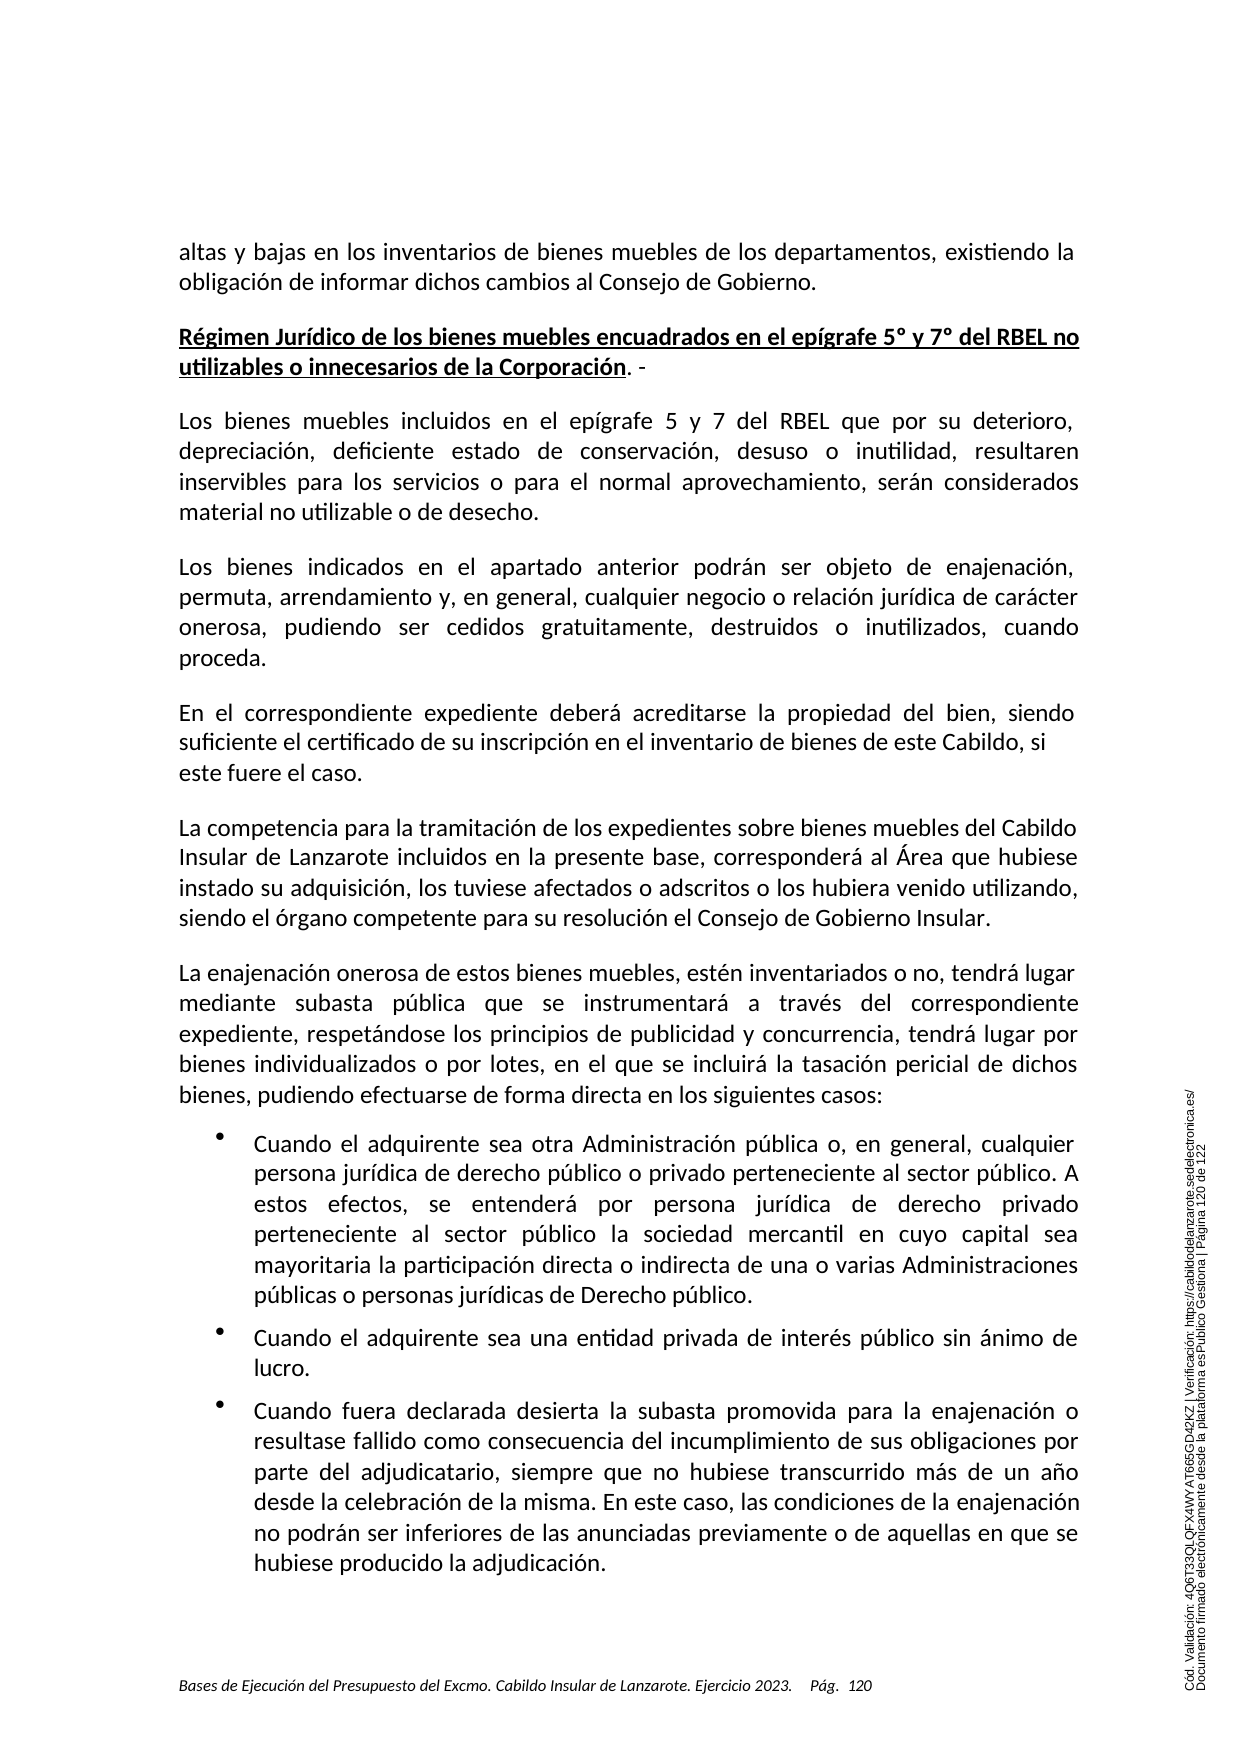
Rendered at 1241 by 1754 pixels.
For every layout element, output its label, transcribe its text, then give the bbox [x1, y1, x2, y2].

text Bases de Ejecución del Presupuesto del Excmo. Cabildo Insular de Lanzarote. Ejercicio 2023. Pág. 120 [179, 1676, 877, 1695]
text obligación de informar dichos cambios al Consejo de Gobierno. [179, 266, 1081, 296]
text Cuando fuera declarada desierta la subasta promovida para la enajenación o resultase fallido como consecuencia del incumplimiento de sus obligaciones por parte del adjudicatario, siempre que no hubiese transcurrido más de un año desde la celebración de la misma. En este caso, las condiciones de la enajenación no podrán ser inferiores de las anunciadas previamente o de aquellas en que se hubiese producido la adjudicación. [254, 1395, 1080, 1578]
text  [216, 1324, 228, 1344]
text suficiente el certificado de su inscripción en el inventario de bienes de este Cabildo, si este fuere el caso. [179, 726, 1082, 787]
text utilizables o innecesarios de la Corporación. - [179, 351, 1081, 381]
text altas y bajas en los inventarios de bienes muebles de los departamentos, existiendo la [179, 238, 1081, 266]
text persona jurídica de derecho público o privado perteneciente al sector público. A estos efectos, se entenderá por persona jurídica de derecho privado perteneciente al sector público la sociedad mercantil en cuyo capital sea mayoritaria la participación directa o indirecta de una o varias Administraciones públicas o personas jurídicas de Derecho público. [254, 1157, 1080, 1310]
text Régimen Jurídico de los bienes muebles encuadrados en el epígrafe 5º y 7º del RBEL no [179, 323, 1081, 351]
text depreciación, deficiente estado de conservación, desuso o inutilidad, resultaren inservibles para los servicios o para el normal aprovechamiento, serán considerados material no utilizable o de desecho. [179, 435, 1080, 527]
text Los bienes muebles incluidos en el epígrafe 5 y 7 del RBEL que por su deterioro, [179, 408, 1082, 435]
text La competencia para la tramitación de los expedientes sobre bienes muebles del Cabildo [179, 814, 1081, 841]
text Los bienes indicados en el apartado anterior podrán ser objeto de enajenación, [179, 553, 1082, 581]
text Cód. Validación: 4Q6T33QLQFX4WYAT665GD42KZ | Verificación: https://cabildodelanzarote.sedelectronica.es/ Documento firmado electrónicamente desde la plataforma esPublico Gestiona | Página 120 de 122 [1183, 1073, 1208, 1694]
text Cuando el adquirente sea una entidad privada de interés público sin ánimo de lucro. [254, 1322, 1079, 1383]
text permuta, arrendamiento y, en general, cualquier negocio o relación jurídica de carácter onerosa, pudiendo ser cedidos gratuitamente, destruidos o inutilizados, cuando proceda. [179, 581, 1080, 672]
text La enajenación onerosa de estos bienes muebles, estén inventariados o no, tendrá lugar [179, 959, 1082, 987]
text Cuando el adquirente sea otra Administración pública o, en general, cualquier [254, 1130, 1082, 1157]
text Insular de Lanzarote incluidos en la presente base, corresponderá al Área que hubiese instado su adquisición, los tuviese afectados o adscritos o los hubiera venido utilizando, siendo el órgano competente para su resolución el Consejo de Gobierno Insular. [179, 842, 1079, 933]
text  [216, 1129, 228, 1149]
text  [216, 1397, 228, 1417]
text En el correspondiente expediente deberá acreditarse la propiedad del bien, siendo [179, 699, 1082, 726]
text mediante subasta pública que se instrumentará a través del correspondiente expediente, respetándose los principios de publicidad y concurrencia, tendrá lugar por bienes individualizados o por lotes, en el que se incluirá la tasación pericial de dichos bienes, pudiendo efectuarse de forma directa en los siguientes casos: [179, 987, 1080, 1109]
